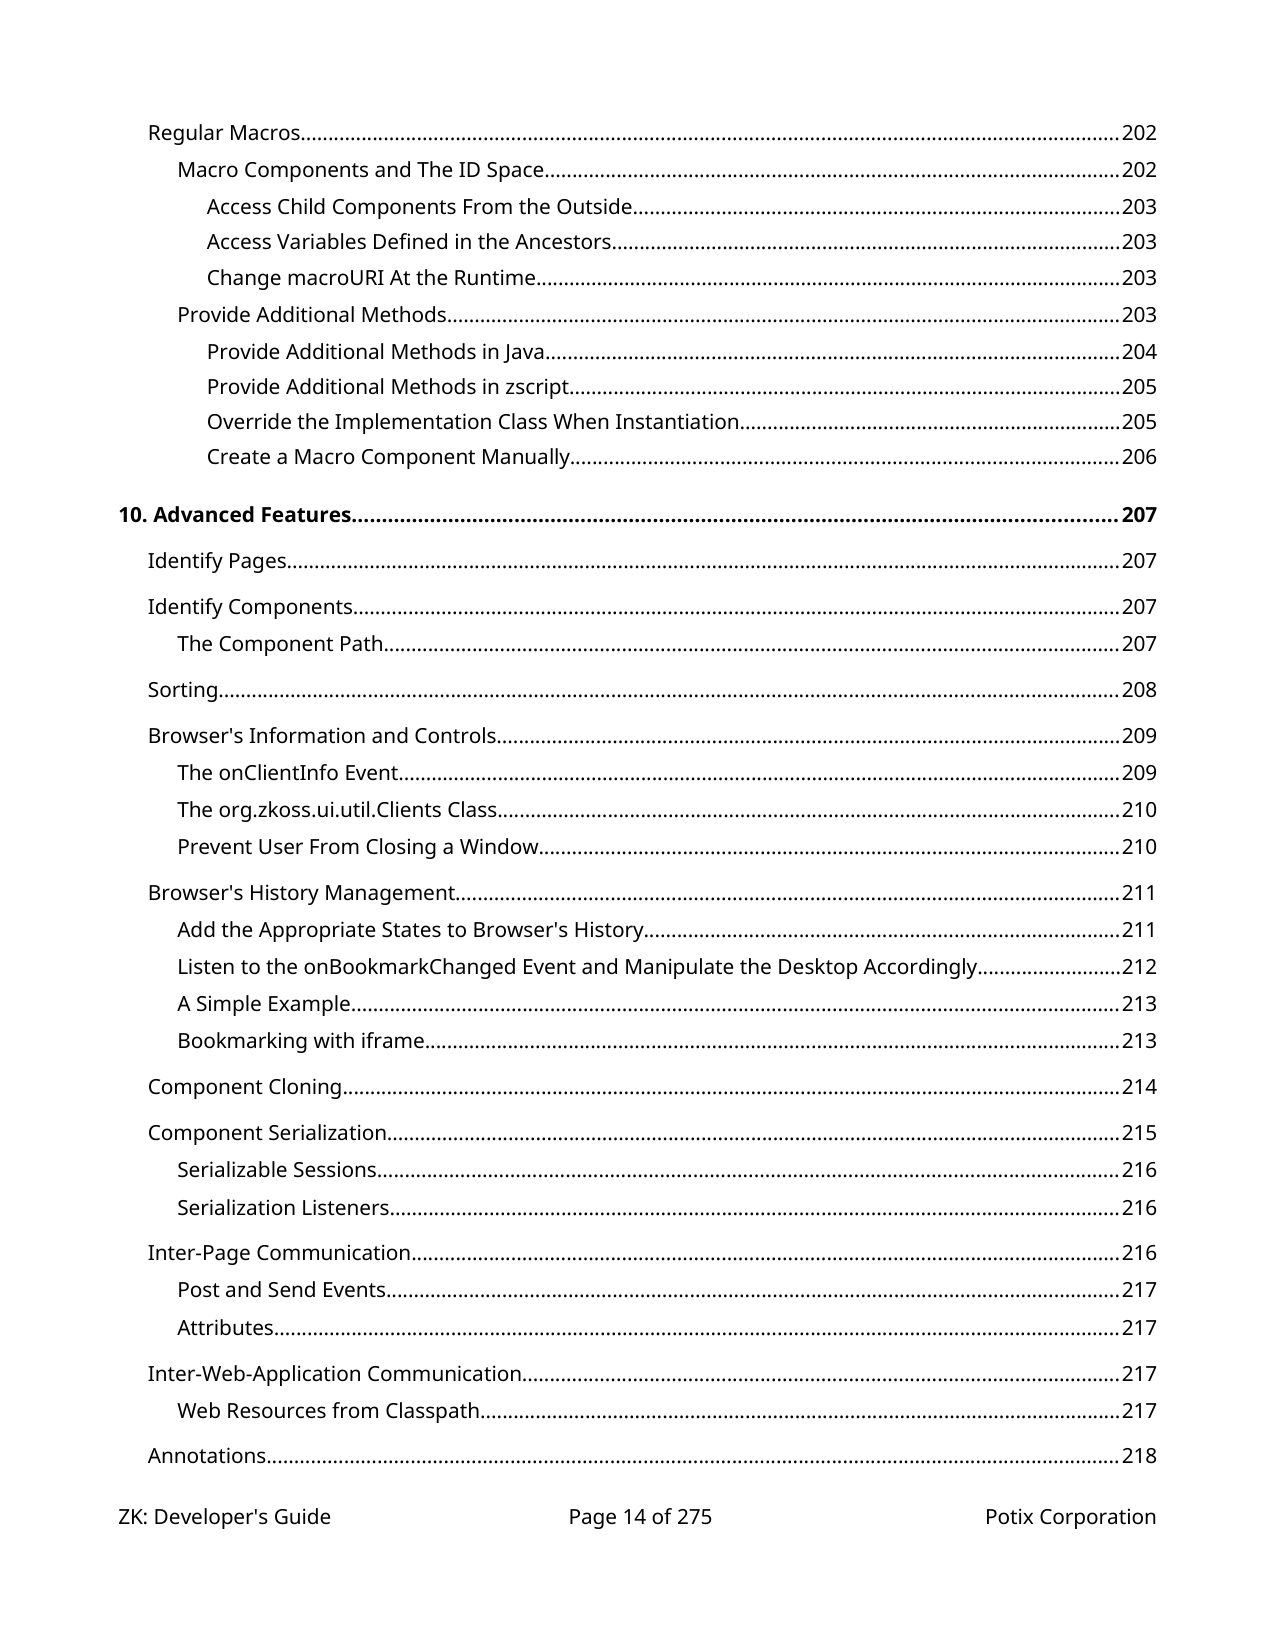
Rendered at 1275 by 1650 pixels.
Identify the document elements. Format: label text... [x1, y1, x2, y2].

text Listen to the onBookmarkChanged Event and Manipulate the Desktop Accordingly 212 [177, 952, 1157, 981]
text Inter-Web-Application Communication 217 [148, 1359, 1157, 1387]
text Inter-Page Communication 216 [148, 1238, 1157, 1267]
text Macro Components and The ID Space 202 [177, 155, 1157, 183]
text Provide Additional Methods 203 [177, 300, 1157, 328]
text Attributes 217 [177, 1313, 1157, 1341]
text Prevent User From Closing a Window 210 [177, 832, 1157, 861]
text Add the Appropriate States to Browser's History 211 [177, 915, 1157, 943]
text Web Resources from Classpath 217 [177, 1396, 1157, 1424]
text Override the Implementation Class When Instantiation 205 [207, 407, 1157, 436]
text Browser's History Management 211 [148, 878, 1157, 906]
text The Component Path 207 [177, 629, 1157, 657]
text Sorting 208 [148, 675, 1157, 703]
text Provide Additional Methods in zscript 205 [207, 372, 1157, 400]
text Regular Macros 202 [148, 118, 1157, 146]
text Bookmarking with iframe 213 [177, 1027, 1157, 1055]
text The onClientInfo Event 209 [177, 758, 1157, 786]
text Identify Components 207 [148, 592, 1157, 620]
text Provide Additional Methods in Java 204 [207, 337, 1157, 365]
text Change macroURI At the Runtime 203 [207, 263, 1157, 291]
text Create a Macro Component Manually 206 [207, 442, 1157, 471]
text A Simple Example 213 [177, 989, 1157, 1018]
text Access Child Components From the Outside 203 [207, 192, 1157, 221]
text Browser's Information and Controls 209 [148, 721, 1157, 749]
text 10. Advanced Features 207 [118, 500, 1157, 528]
text Post and Send Events 217 [177, 1276, 1157, 1304]
text Access Variables Defined in the Ancestors 203 [207, 227, 1157, 256]
text Serializable Sessions 216 [177, 1156, 1157, 1184]
text Identify Pages 207 [148, 546, 1157, 574]
text Annotations 218 [148, 1442, 1157, 1470]
text The org.zkoss.ui.util.Clients Class 210 [177, 795, 1157, 823]
text Component Serialization 215 [148, 1118, 1157, 1147]
text Serialization Listeners 216 [177, 1193, 1157, 1221]
text Component Cloning 214 [148, 1072, 1157, 1101]
